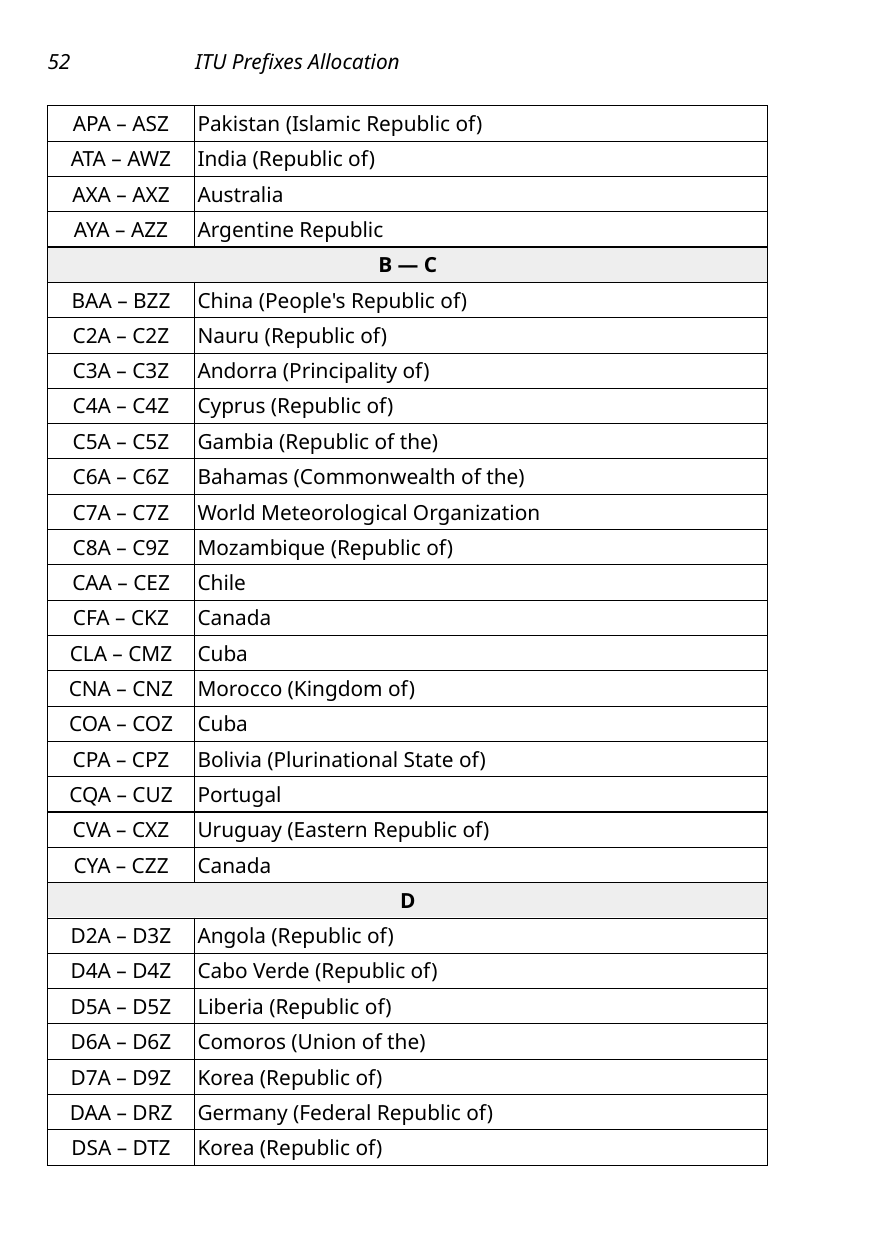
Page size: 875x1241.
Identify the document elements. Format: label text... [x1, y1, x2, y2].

table_cell Mozambique (Republic of) [195, 530, 767, 564]
table_cell CQA – CUZ [48, 777, 194, 811]
table_cell D2A – D3Z [48, 919, 194, 953]
table_cell CNA – CNZ [48, 671, 194, 706]
table_cell Gambia (Republic of the) [195, 424, 767, 458]
table_cell AYA – AZZ [48, 212, 194, 246]
table_cell DAA – DRZ [48, 1095, 194, 1129]
table_cell D4A – D4Z [48, 954, 194, 988]
table_cell Uruguay (Eastern Republic of) [195, 813, 767, 847]
table_cell World Meteorological Organization [195, 495, 767, 529]
table_cell C7A – C7Z [48, 495, 194, 529]
table_cell Morocco (Kingdom of) [195, 671, 767, 706]
table_cell C8A – C9Z [48, 530, 194, 564]
table_cell C5A – C5Z [48, 424, 194, 458]
table_cell Canada [195, 601, 767, 635]
table_cell Bahamas (Commonwealth of the) [195, 459, 767, 494]
table_cell Cuba [195, 636, 767, 670]
table_cell Nauru (Republic of) [195, 318, 767, 352]
table_cell Liberia (Republic of) [195, 989, 767, 1023]
table_cell BAA – BZZ [48, 283, 194, 317]
table_cell Comoros (Union of the) [195, 1024, 767, 1059]
table_cell Chile [195, 565, 767, 599]
table_cell India (Republic of) [195, 142, 767, 176]
table_cell CVA – CXZ [48, 813, 194, 847]
table_cell B — C [48, 248, 767, 282]
table_cell APA – ASZ [48, 106, 194, 141]
table_cell AXA – AXZ [48, 177, 194, 211]
table_cell CAA – CEZ [48, 565, 194, 599]
table_cell Cyprus (Republic of) [195, 389, 767, 423]
table_cell C6A – C6Z [48, 459, 194, 494]
table_cell Bolivia (Plurinational State of) [195, 742, 767, 776]
table_cell C3A – C3Z [48, 354, 194, 388]
table_cell Korea (Republic of) [195, 1130, 767, 1164]
table_cell Canada [195, 848, 767, 882]
table_cell Korea (Republic of) [195, 1060, 767, 1094]
table_cell Australia [195, 177, 767, 211]
table_cell Andorra (Principality of) [195, 354, 767, 388]
table_cell D7A – D9Z [48, 1060, 194, 1094]
table_cell CYA – CZZ [48, 848, 194, 882]
table_cell CPA – CPZ [48, 742, 194, 776]
table_cell D [48, 883, 767, 917]
table_cell CLA – CMZ [48, 636, 194, 670]
table_cell Angola (Republic of) [195, 919, 767, 953]
table_cell Cabo Verde (Republic of) [195, 954, 767, 988]
table_cell C2A – C2Z [48, 318, 194, 352]
table_cell CFA – CKZ [48, 601, 194, 635]
table_cell COA – COZ [48, 707, 194, 741]
table_cell D6A – D6Z [48, 1024, 194, 1059]
table_cell China (People's Republic of) [195, 283, 767, 317]
table_cell ATA – AWZ [48, 142, 194, 176]
table_cell Germany (Federal Republic of) [195, 1095, 767, 1129]
table_cell Cuba [195, 707, 767, 741]
table_cell C4A – C4Z [48, 389, 194, 423]
table_cell Argentine Republic [195, 212, 767, 246]
table_cell Portugal [195, 777, 767, 811]
table_cell D5A – D5Z [48, 989, 194, 1023]
table_cell DSA – DTZ [48, 1130, 194, 1164]
table_cell Pakistan (Islamic Republic of) [195, 106, 767, 141]
